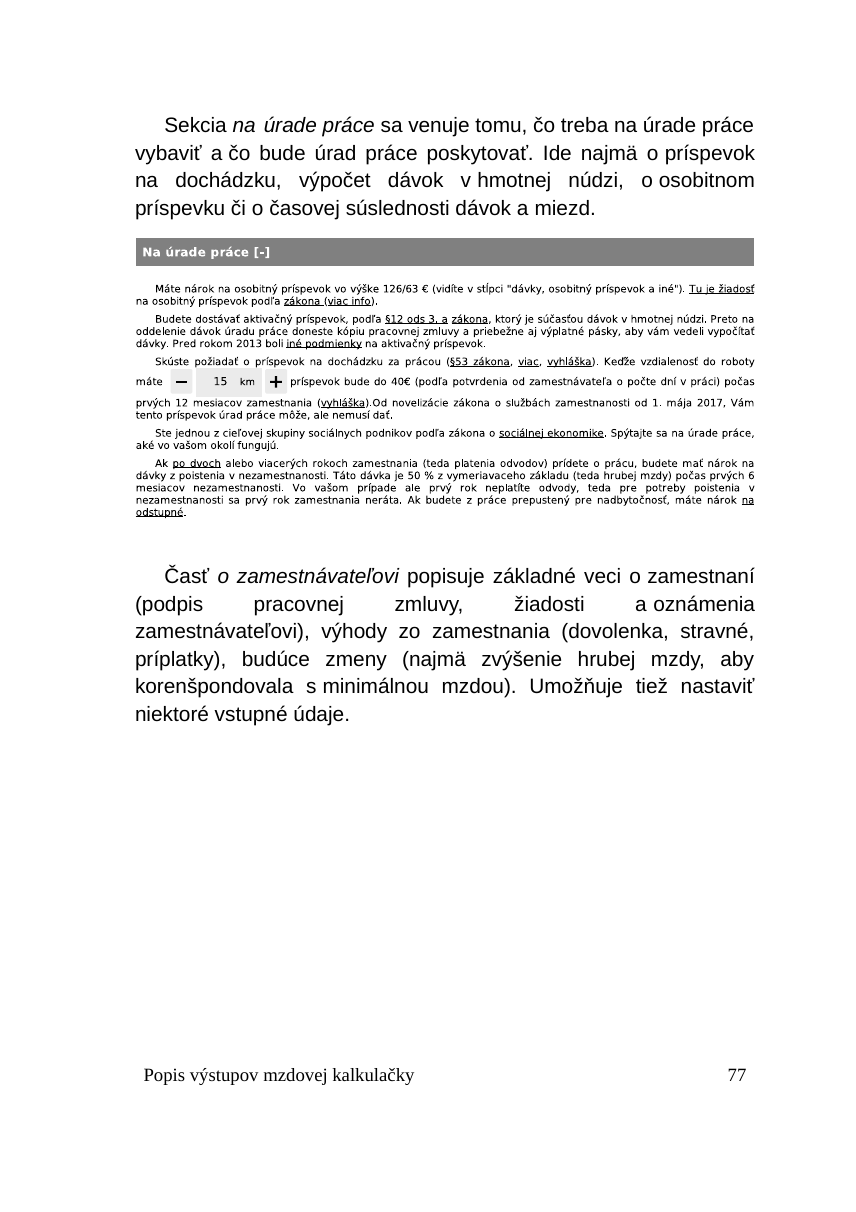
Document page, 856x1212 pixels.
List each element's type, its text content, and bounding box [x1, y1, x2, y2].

text Sekcia na úrade práce sa venuje tomu, čo treba na úrade práce vybaviť a čo bude úrad práce poskytovať. Ide najmä o príspevok na dochádzku, výpočet dávok v hmotnej núdzi, o osobitnom príspevku či o časovej súslednosti dávok a miezd. [135, 113, 755, 220]
text Časť o zamestnávateľovi popisuje základné veci o zamestnaní (podpis pracovnej zmluvy, žiadosti a oznámenia zamestnávateľovi), výhody zo zamestnania (dovolenka, stravné, príplatky), budúce zmeny (najmä zvýšenie hrubej mzdy, aby korenšpondovala s minimálnou mzdou). Umožňuje tiež nastaviť niektoré vstupné údaje. [135, 564, 755, 725]
